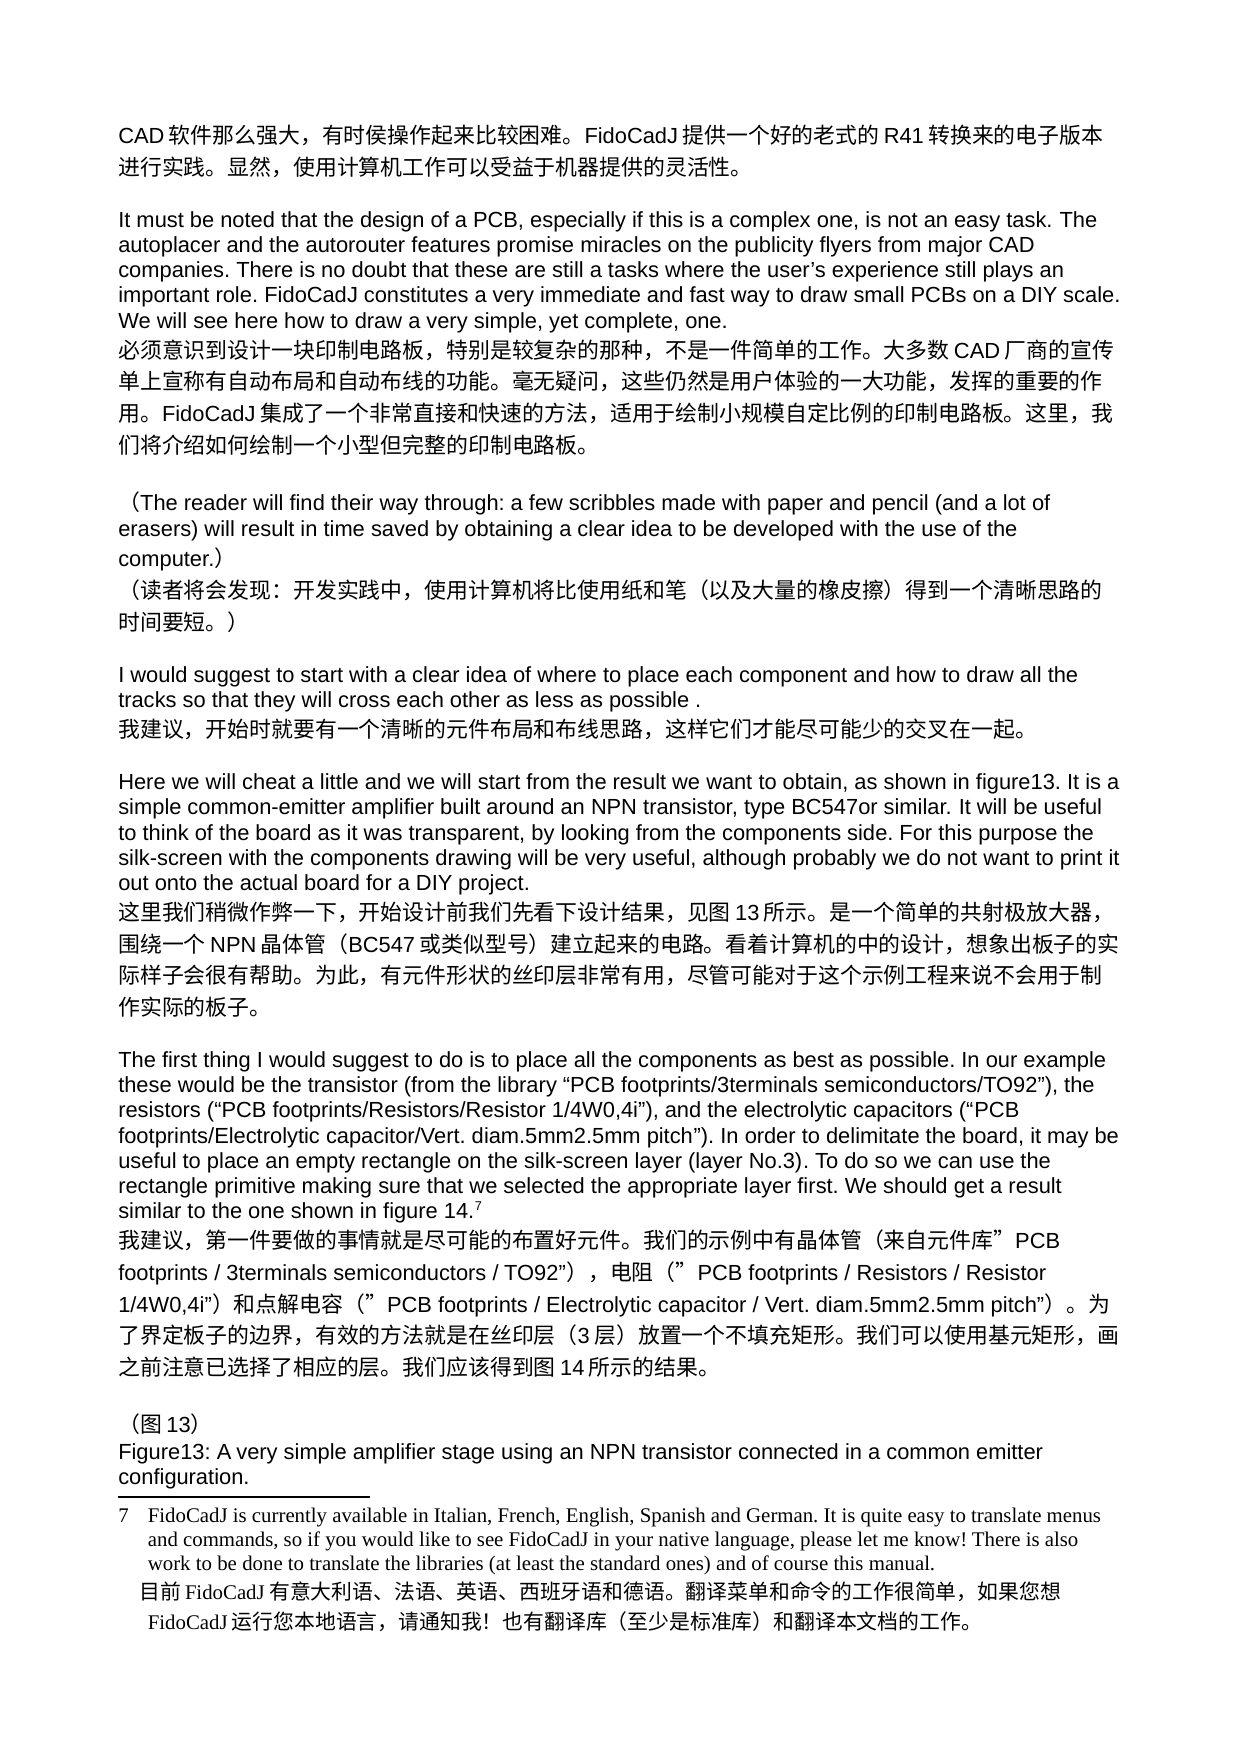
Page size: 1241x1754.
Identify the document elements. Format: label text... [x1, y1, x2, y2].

text I would suggest to start with a clear idea of where to place each component and how to draw all the tracks so that they will cross each other as less as possible . [118, 662, 1122, 712]
text Here we will cheat a little and we will start from the result we want to obtain, as shown in figure13. It is a simple common-emitter amplifier built around an NPN transistor, type BC547or similar. It will be useful to think of the board as it was transparent, by looking from the components side. For this purpose the silk-screen with the components drawing will be very useful, although probably we do not want to print it out onto the actual board for a DIY project. [118, 769, 1122, 895]
text It must be noted that the design of a PCB, especially if this is a complex one, is not an easy task. The autoplacer and the autorouter features promise miracles on the publicity flyers from major CAD companies. There is no doubt that these are still a tasks where the user’s experience still plays an important role. FidoCadJ constitutes a very immediate and fast way to draw small PCBs on a DIY scale. We will see here how to draw a very simple, yet complete, one. [118, 207, 1122, 333]
text CAD软件那么强大，有时侯操作起来比较困难。FidoCadJ提供一个好的老式的R41转换来的电子版本进行实践。显然，使用计算机工作可以受益于机器提供的灵活性。 [118, 118, 1122, 181]
text 我建议，开始时就要有一个清晰的元件布局和布线思路，这样它们才能尽可能少的交叉在一起。 [118, 712, 1122, 744]
text 这里我们稍微作弊一下，开始设计前我们先看下设计结果，见图13所示。是一个简单的共射极放大器，围绕一个NPN晶体管（BC547或类似型号）建立起来的电路。看着计算机的中的设计，想象出板子的实际样子会很有帮助。为此，有元件形状的丝印层非常有用，尽管可能对于这个示例工程来说不会用于制作实际的板子。 [118, 895, 1122, 1022]
text （图13） [118, 1407, 1122, 1438]
text 我建议，第一件要做的事情就是尽可能的布置好元件。我们的示例中有晶体管（来自元件库”PCB footprints / 3terminals semiconductors / TO92”），电阻（”PCB footprints / Resistors / Resistor 1/4W0,4i”）和点解电容（”PCB footprints / Electrolytic capacitor / Vert. diam.5mm2.5mm pitch”）。为了界定板子的边界，有效的方法就是在丝印层（3层）放置一个不填充矩形。我们可以使用基元矩形，画之前注意已选择了相应的层。我们应该得到图14所示的结果。 [118, 1223, 1122, 1382]
text （The reader will find their way through: a few scribbles made with paper and pencil (and a lot of erasers) will result in time saved by obtaining a clear idea to be developed with the use of the computer.） [118, 484, 1122, 573]
text Figure13: A very simple amplifier stage using an NPN transistor connected in a common emitter configuration. [118, 1438, 1122, 1489]
text 必须意识到设计一块印制电路板，特别是较复杂的那种，不是一件简单的工作。大多数CAD厂商的宣传单上宣称有自动布局和自动布线的功能。毫无疑问，这些仍然是用户体验的一大功能，发挥的重要的作用。FidoCadJ集成了一个非常直接和快速的方法，适用于绘制小规模自定比例的印制电路板。这里，我们将介绍如何绘制一个小型但完整的印制电路板。 [118, 333, 1122, 459]
text The first thing I would suggest to do is to place all the components as best as possible. In our example these would be the transistor (from the library “PCB footprints/3terminals semiconductors/TO92”), the resistors (“PCB footprints/Resistors/Resistor 1/4W0,4i”), and the electrolytic capacitors (“PCB footprints/Electrolytic capacitor/Vert. diam.5mm2.5mm pitch”). In order to delimitate the board, it may be useful to place an empty rectangle on the silk-screen layer (layer No.3). To do so we can use the rectangle primitive making sure that we selected the appropriate layer first. We should get a result similar to the one shown in figure 14. [118, 1047, 1122, 1223]
text （读者将会发现：开发实践中，使用计算机将比使用纸和笔（以及大量的橡皮擦）得到一个清晰思路的时间要短。） [118, 573, 1122, 636]
text 目前FidoCadJ有意大利语、法语、英语、西班牙语和德语。翻译菜单和命令的工作很简单，如果您想FidoCadJ运行您本地语言，请通知我！也有翻译库（至少是标准库）和翻译本文档的工作。 [118, 1575, 1122, 1636]
text FidoCadJ is currently available in Italian, French, English, Spanish and German. It is quite easy to translate menus and commands, so if you would like to see FidoCadJ in your native language, please let me know! There is also work to be done to translate the libraries (at least the standard ones) and of course this manual. [118, 1503, 1122, 1575]
